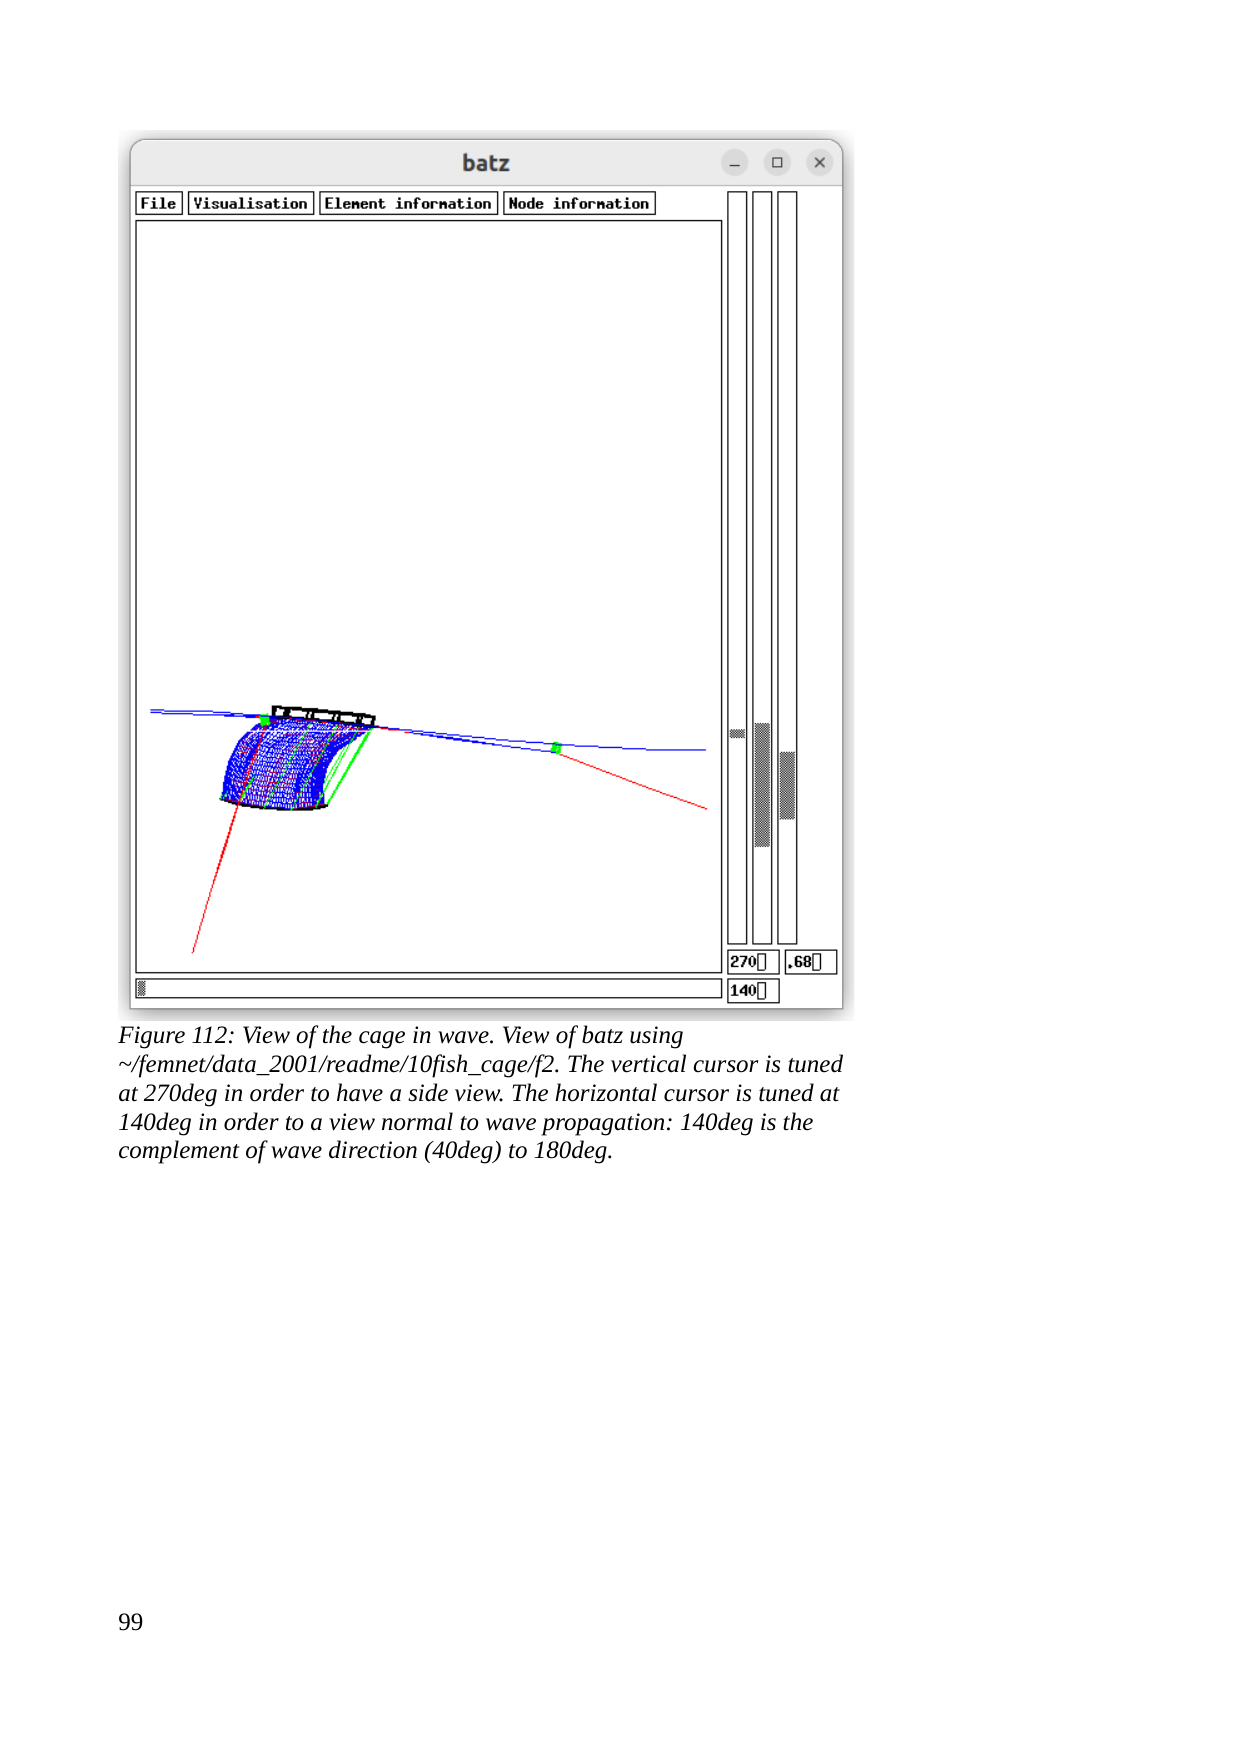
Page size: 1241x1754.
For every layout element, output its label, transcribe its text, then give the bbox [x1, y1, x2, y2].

text Figure 112: View of the cage in wave. View of batz using ~/femnet/data_2001/readme/10fish_cage/f2. The vertical cursor is tuned at 270deg in order to have a side view. The horizontal cursor is tuned at 140deg in order to a view normal to wave propagation: 140deg is the complement of wave direction (40deg) to 180deg. [118, 1021, 854, 1164]
picture [118, 130, 855, 1021]
